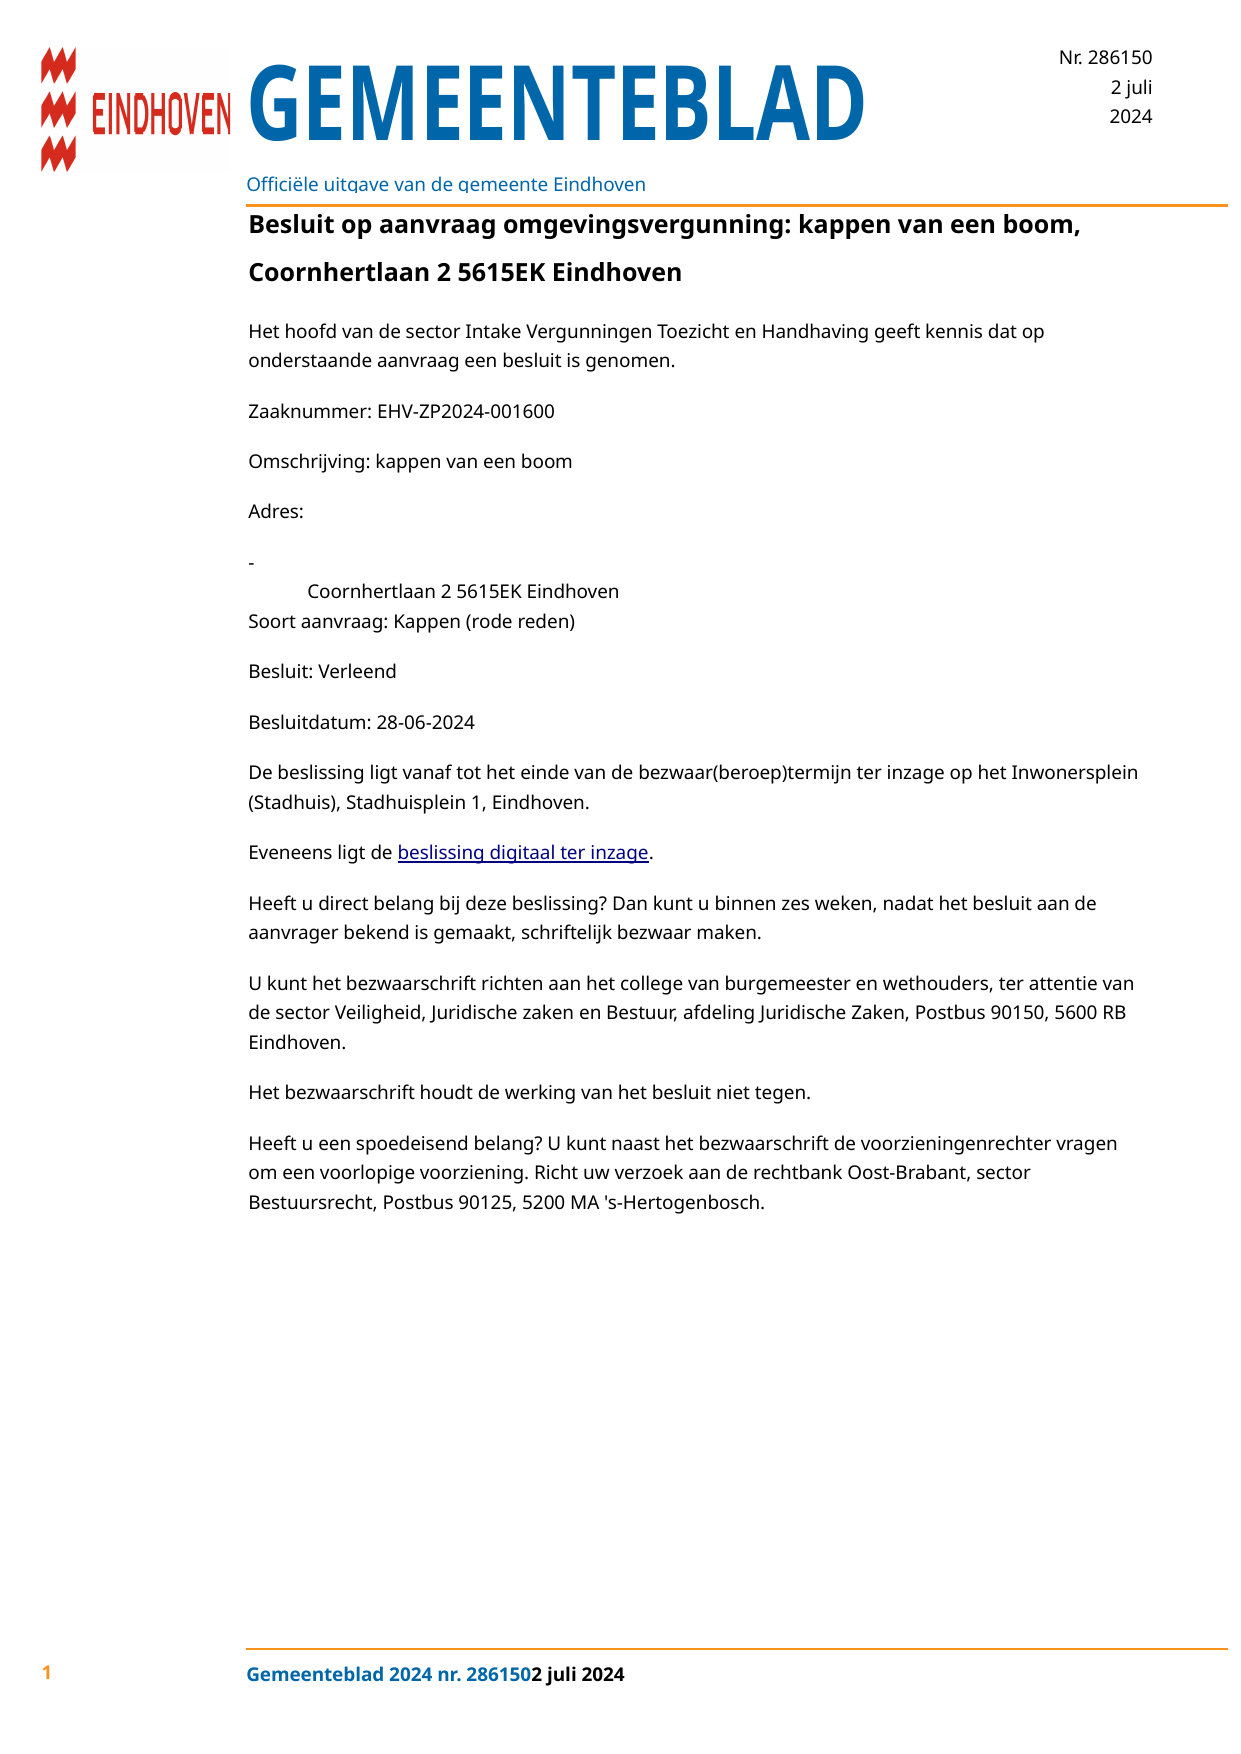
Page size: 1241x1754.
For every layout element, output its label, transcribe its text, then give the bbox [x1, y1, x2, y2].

text Het bezwaarschrift houdt de werking van het besluit niet tegen. [248, 1079, 1152, 1105]
text De beslissing ligt vanaf tot het einde van de bezwaar(beroep)termijn ter inzage op het Inwonersplein (Stadhuis), Stadhuisplein 1, Eindhoven. [248, 759, 1152, 815]
text Zaaknummer: EHV-ZP2024-001600 [248, 398, 1152, 424]
text Heeft u direct belang bij deze beslissing? Dan kunt u binnen zes weken, nadat het besluit aan de aanvrager bekend is gemaakt, schriftelijk bezwaar maken. [248, 890, 1152, 945]
text Het hoofd van de sector Intake Vergunningen Toezicht en Handhaving geeft kennis dat op onderstaande aanvraag een besluit is genomen. [248, 318, 1152, 373]
text Besluit op aanvraag omgevingsvergunning: kappen van een boom, Coornhertlaan 2 5615EK Eindhoven [248, 207, 1152, 288]
text Soort aanvraag: Kappen (rode reden) [248, 608, 1152, 634]
text Eveneens ligt de beslissing digitaal ter inzage. [248, 839, 1152, 865]
text Besluitdatum: 28-06-2024 [248, 709, 1152, 735]
text U kunt het bezwaarschrift richten aan het college van burgemeester en wethouders, ter attentie van de sector Veiligheid, Juridische zaken en Bestuur, afdeling Juridische Zaken, Postbus 90150, 5600 RB Eindhoven. [248, 970, 1152, 1055]
text Omschrijving: kappen van een boom [248, 448, 1152, 474]
picture [41, 47, 231, 172]
text Besluit: Verleend [248, 659, 1152, 684]
list Coornhertlaan 2 5615EK Eindhoven [248, 579, 1152, 604]
text Heeft u een spoedeisend belang? U kunt naast het bezwaarschrift de voorzieningenrechter vragen om een voorlopige voorziening. Richt uw verzoek aan de rechtbank Oost-Brabant, sector Bestuursrecht, Postbus 90125, 5200 MA 's-Hertogenbosch. [248, 1130, 1152, 1215]
text Adres: [248, 499, 1152, 524]
